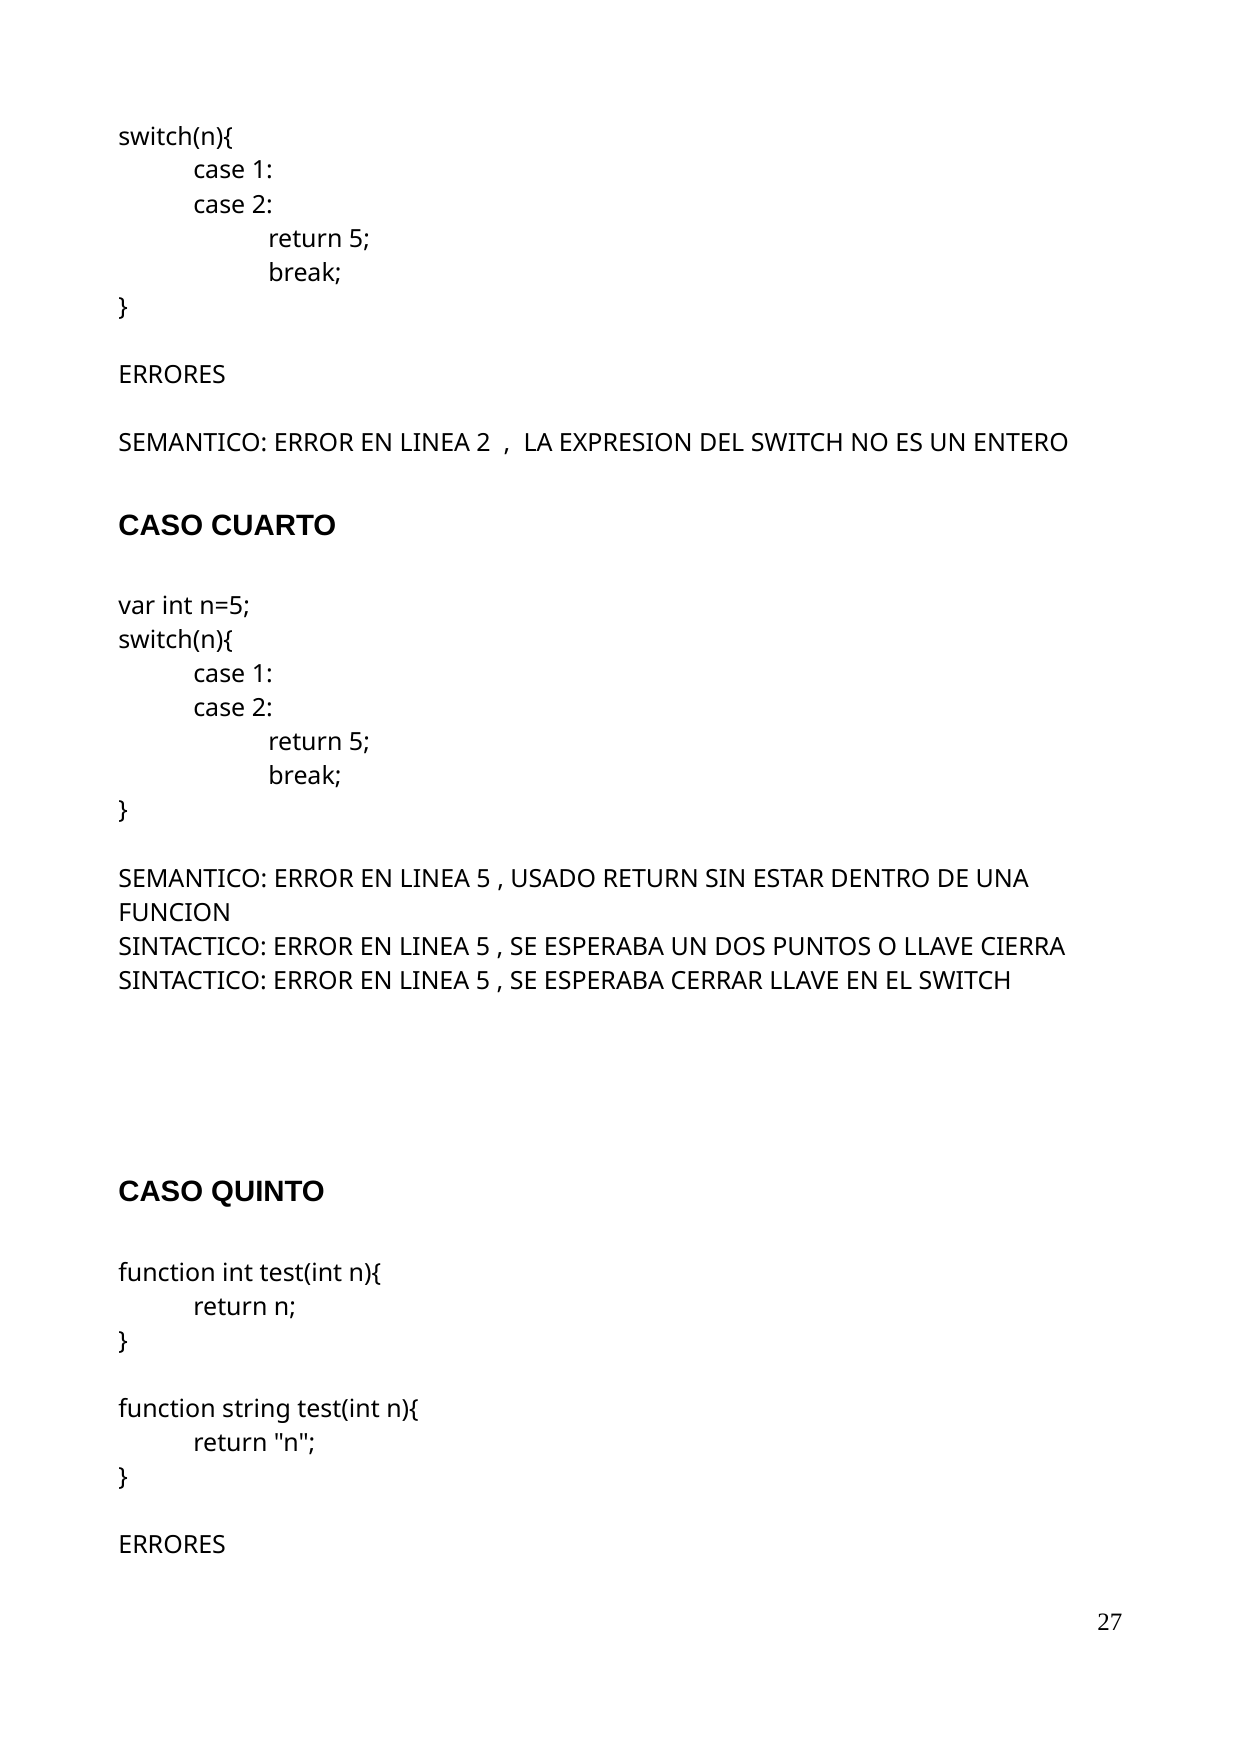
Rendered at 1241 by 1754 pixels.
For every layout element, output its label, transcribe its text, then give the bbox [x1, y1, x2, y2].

text return 5; [118, 724, 1122, 758]
text } [118, 792, 1122, 826]
text SINTACTICO: ERROR EN LINEA 5 , SE ESPERABA CERRAR LLAVE EN EL SWITCH [118, 962, 1122, 996]
text var int n=5; [118, 588, 1122, 622]
text case 2: [118, 690, 1122, 724]
text break; [118, 758, 1122, 792]
text } [118, 288, 1122, 322]
text SEMANTICO: ERROR EN LINEA 2 , LA EXPRESION DEL SWITCH NO ES UN ENTERO [118, 425, 1122, 459]
text } [118, 1459, 1122, 1493]
subtitle CASO QUINTO [118, 1174, 1122, 1208]
text function string test(int n){ [118, 1391, 1122, 1425]
text return "n"; [118, 1425, 1122, 1459]
text SINTACTICO: ERROR EN LINEA 5 , SE ESPERABA UN DOS PUNTOS O LLAVE CIERRA [118, 928, 1122, 962]
subtitle CASO CUARTO [118, 507, 1122, 541]
text ERRORES [118, 357, 1122, 391]
text return n; [118, 1288, 1122, 1322]
text ERRORES [118, 1527, 1122, 1561]
text switch(n){ [118, 622, 1122, 656]
text case 1: [118, 152, 1122, 186]
text function int test(int n){ [118, 1254, 1122, 1288]
text switch(n){ [118, 118, 1122, 152]
text break; [118, 254, 1122, 288]
text case 1: [118, 656, 1122, 690]
text case 2: [118, 186, 1122, 220]
text return 5; [118, 220, 1122, 254]
text SEMANTICO: ERROR EN LINEA 5 , USADO RETURN SIN ESTAR DENTRO DE UNA FUNCION [118, 860, 1122, 928]
text } [118, 1322, 1122, 1357]
